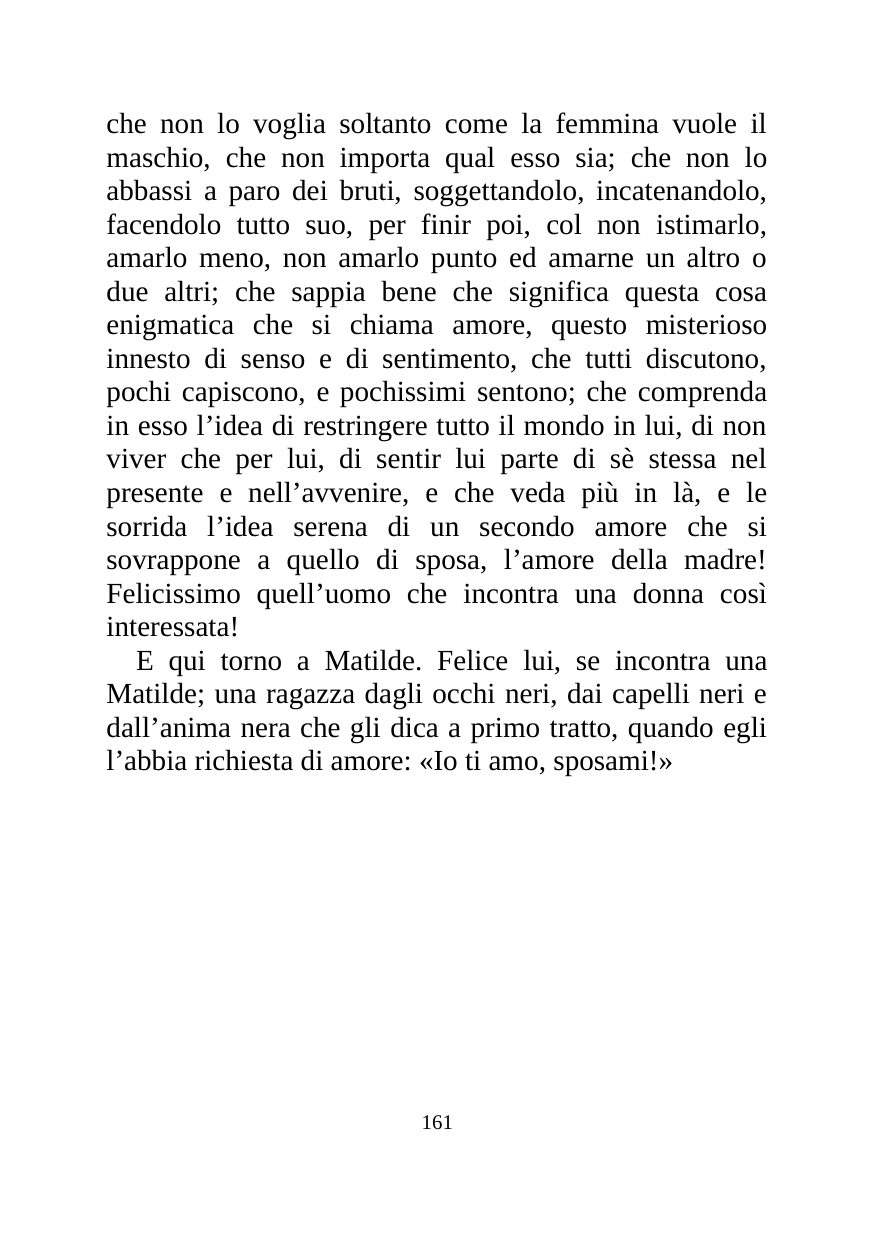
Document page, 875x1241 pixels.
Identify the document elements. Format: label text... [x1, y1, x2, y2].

text che non lo voglia soltanto come la femmina vuole il maschio, che non importa qual esso sia; che non lo abbassi a paro dei bruti, soggettandolo, incatenandolo, facendolo tutto suo, per finir poi, col non istimarlo, amarlo meno, non amarlo punto ed amarne un altro o due altri; che sappia bene che significa questa cosa enigmatica che si chiama amore, questo misterioso innesto di senso e di sentimento, che tutti discutono, pochi capiscono, e pochissimi sentono; che comprenda in esso l’idea di restringere tutto il mondo in lui, di non viver che per lui, di sentir lui parte di sè stessa nel presente e nell’avvenire, e che veda più in là, e le sorrida l’idea serena di un secondo amore che si sovrappone a quello di sposa, l’amore della madre! Felicissimo quell’uomo che incontra una donna così interessata! [106, 106, 768, 643]
text E qui torno a Matilde. Felice lui, se incontra una Matilde; una ragazza dagli occhi neri, dai capelli neri e dall’anima nera che gli dica a primo tratto, quando egli l’abbia richiesta di amore: «Io ti amo, sposami!» [106, 643, 768, 777]
